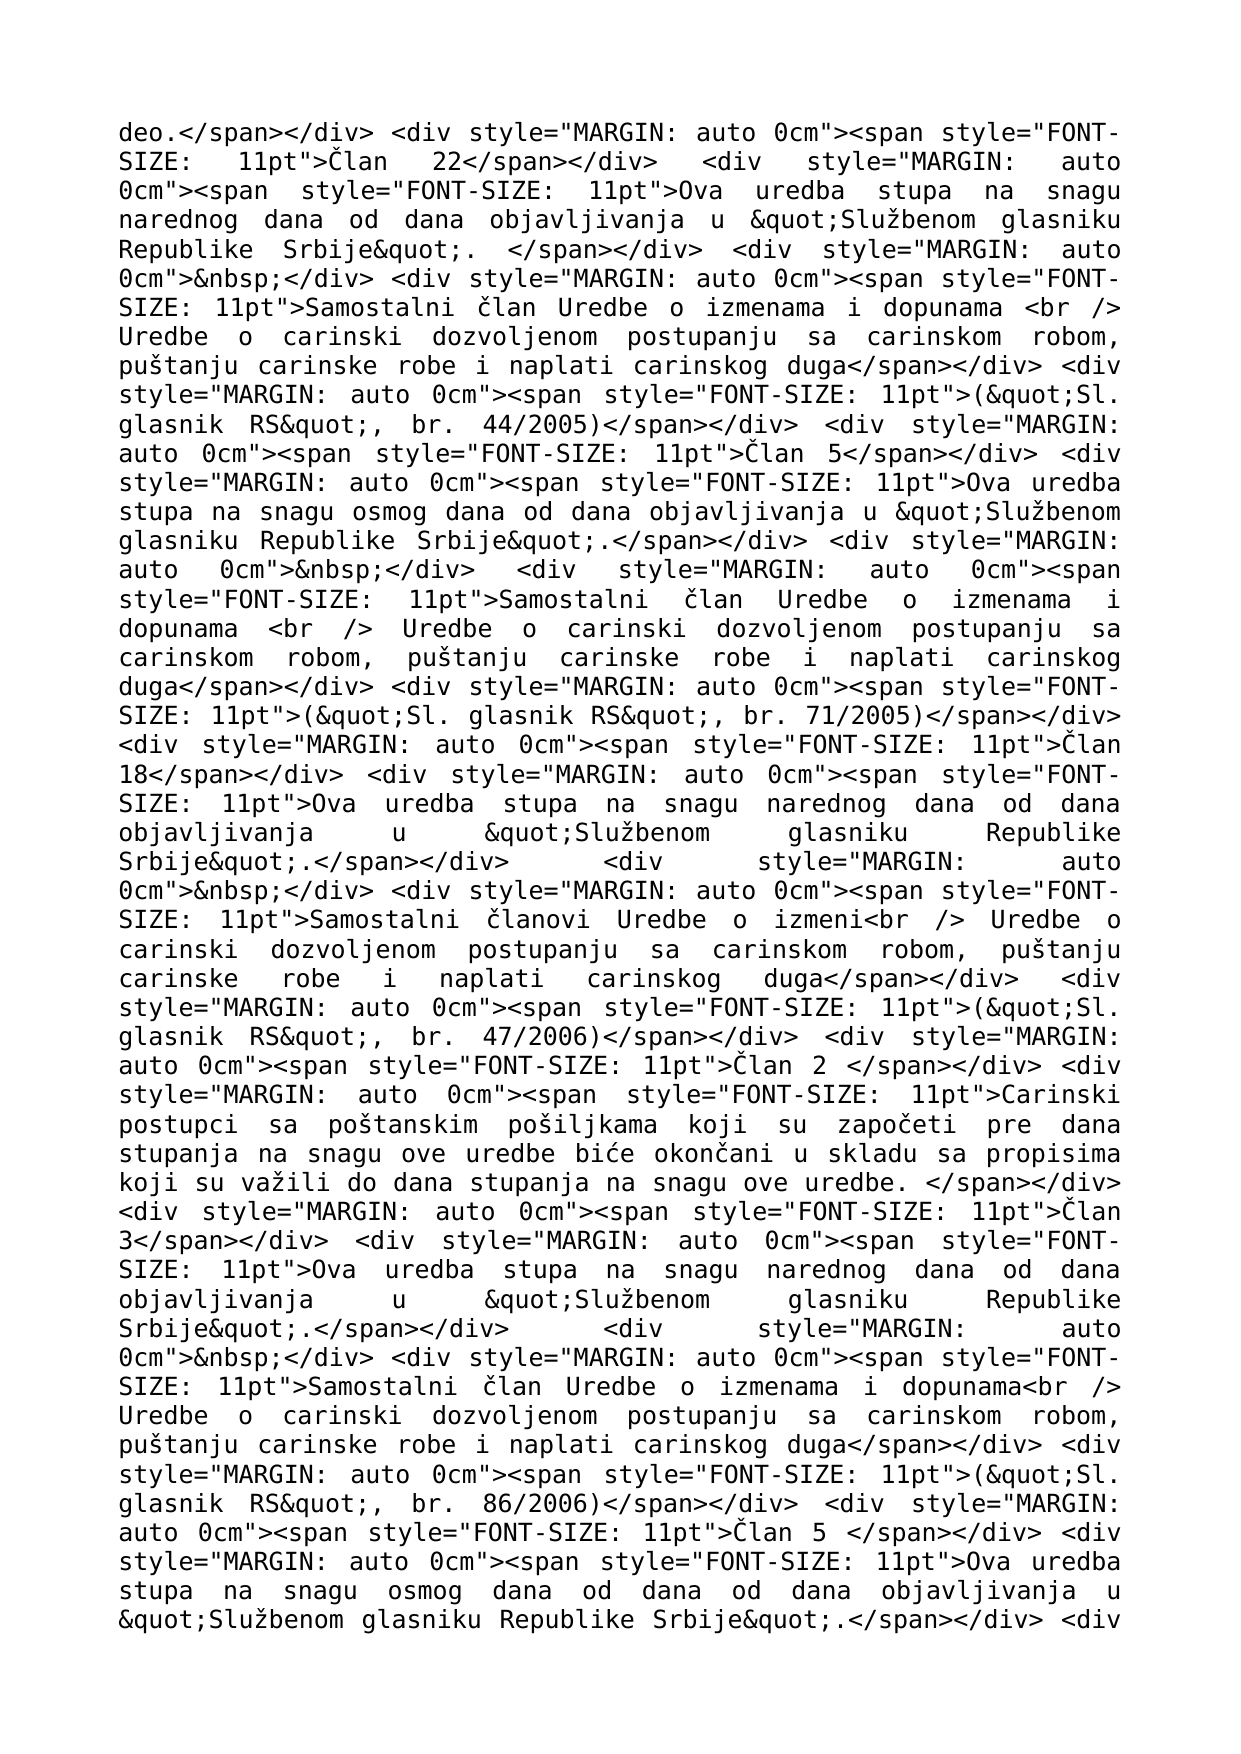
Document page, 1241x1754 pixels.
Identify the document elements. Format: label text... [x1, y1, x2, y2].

text deo.</span></div> <div style="MARGIN: auto 0cm"><span style="FONT-SIZE: 11pt">Član 22</span></div> <div style="MARGIN: auto 0cm"><span style="FONT-SIZE: 11pt">Ova uredba stupa na snagu narednog dana od dana objavljivanja u &quot;Službenom glasniku Republike Srbije&quot;. </span></div> <div style="MARGIN: auto 0cm">&nbsp;</div> <div style="MARGIN: auto 0cm"><span style="FONT-SIZE: 11pt">Samostalni član Uredbe o izmenama i dopunama <br /> Uredbe o carinski dozvoljenom postupanju sa carinskom robom, puštanju carinske robe i naplati carinskog duga</span></div> <div style="MARGIN: auto 0cm"><span style="FONT-SIZE: 11pt">(&quot;Sl. glasnik RS&quot;, br. 44/2005)</span></div> <div style="MARGIN: auto 0cm"><span style="FONT-SIZE: 11pt">Član 5</span></div> <div style="MARGIN: auto 0cm"><span style="FONT-SIZE: 11pt">Ova uredba stupa na snagu osmog dana od dana objavljivanja u &quot;Službenom glasniku Republike Srbije&quot;.</span></div> <div style="MARGIN: auto 0cm">&nbsp;</div> <div style="MARGIN: auto 0cm"><span style="FONT-SIZE: 11pt">Samostalni član Uredbe o izmenama i dopunama <br /> Uredbe o carinski dozvoljenom postupanju sa carinskom robom, puštanju carinske robe i naplati carinskog duga</span></div> <div style="MARGIN: auto 0cm"><span style="FONT-SIZE: 11pt">(&quot;Sl. glasnik RS&quot;, br. 71/2005)</span></div> <div style="MARGIN: auto 0cm"><span style="FONT-SIZE: 11pt">Član 18</span></div> <div style="MARGIN: auto 0cm"><span style="FONT-SIZE: 11pt">Ova uredba stupa na snagu narednog dana od dana objavljivanja u &quot;Službenom glasniku Republike Srbije&quot;.</span></div> <div style="MARGIN: auto 0cm">&nbsp;</div> <div style="MARGIN: auto 0cm"><span style="FONT-SIZE: 11pt">Samostalni članovi Uredbe o izmeni<br /> Uredbe o carinski dozvoljenom postupanju sa carinskom robom, puštanju carinske robe i naplati carinskog duga</span></div> <div style="MARGIN: auto 0cm"><span style="FONT-SIZE: 11pt">(&quot;Sl. glasnik RS&quot;, br. 47/2006)</span></div> <div style="MARGIN: auto 0cm"><span style="FONT-SIZE: 11pt">Član 2 </span></div> <div style="MARGIN: auto 0cm"><span style="FONT-SIZE: 11pt">Carinski postupci sa poštanskim pošiljkama koji su započeti pre dana stupanja na snagu ove uredbe biće okončani u skladu sa propisima koji su važili do dana stupanja na snagu ove uredbe. </span></div> <div style="MARGIN: auto 0cm"><span style="FONT-SIZE: 11pt">Član 3</span></div> <div style="MARGIN: auto 0cm"><span style="FONT-SIZE: 11pt">Ova uredba stupa na snagu narednog dana od dana objavljivanja u &quot;Službenom glasniku Republike Srbije&quot;.</span></div> <div style="MARGIN: auto 0cm">&nbsp;</div> <div style="MARGIN: auto 0cm"><span style="FONT-SIZE: 11pt">Samostalni član Uredbe o izmenama i dopunama<br /> Uredbe o carinski dozvoljenom postupanju sa carinskom robom, puštanju carinske robe i naplati carinskog duga</span></div> <div style="MARGIN: auto 0cm"><span style="FONT-SIZE: 11pt">(&quot;Sl. glasnik RS&quot;, br. 86/2006)</span></div> <div style="MARGIN: auto 0cm"><span style="FONT-SIZE: 11pt">Član 5 </span></div> <div style="MARGIN: auto 0cm"><span style="FONT-SIZE: 11pt">Ova uredba stupa na snagu osmog dana od dana od dana objavljivanja u &quot;Službenom glasniku Republike Srbije&quot;.</span></div> <div [118, 118, 1122, 1635]
